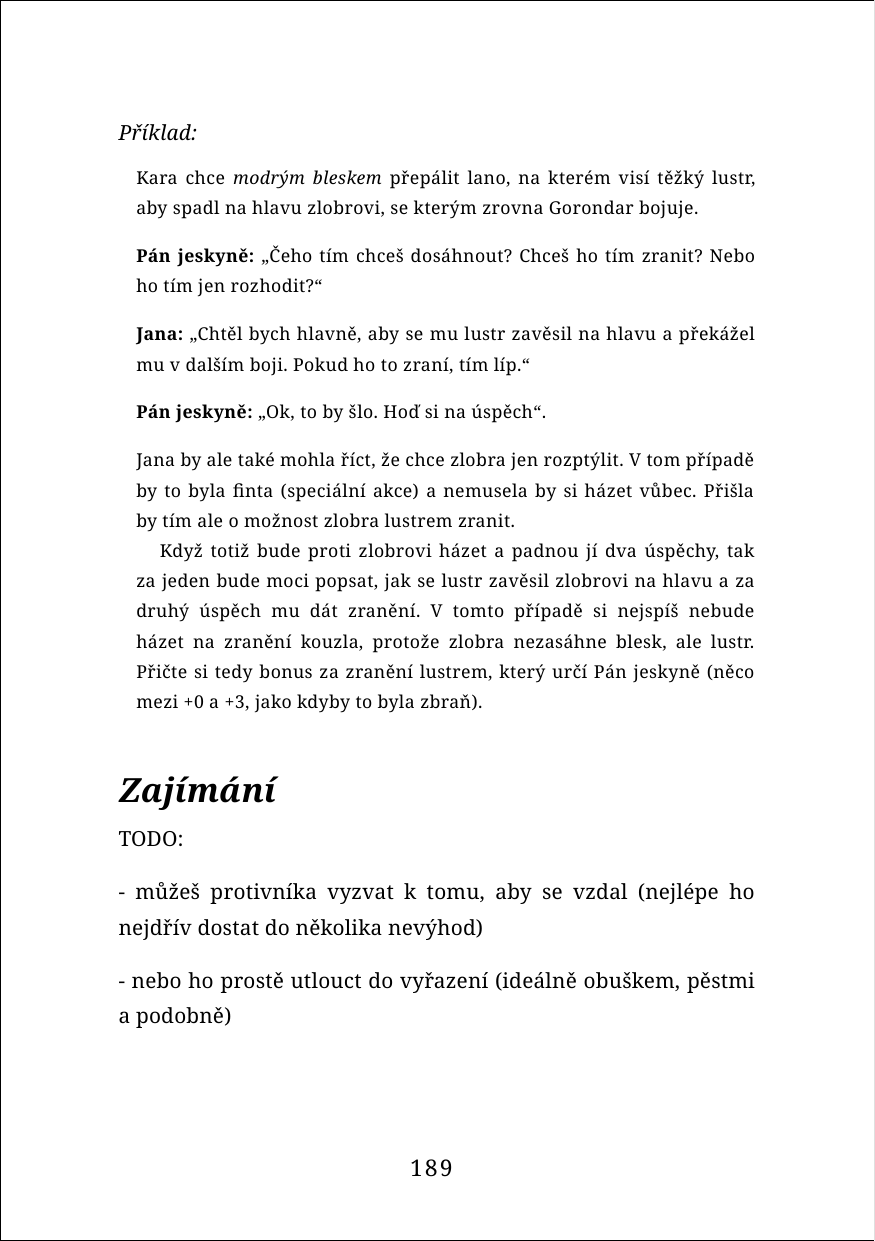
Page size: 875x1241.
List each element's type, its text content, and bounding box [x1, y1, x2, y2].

text - můžeš protivníka vyzvat k tomu, aby se vzdal (nejlépe ho nejdřív dostat do několika nevýhod) [118, 877, 756, 941]
text Pán jeskyně: „Ok, to by šlo. Hoď si na úspěch“. [136, 400, 756, 424]
subtitle Zajímání [118, 767, 756, 812]
text Jana: „Chtěl bych hlavně, aby se mu lustr zavěsil na hlavu a překážel mu v dalším boji. Pokud ho to zraní, tím líp.“ [136, 322, 756, 376]
text Pán jeskyně: „Čeho tím chceš dosáhnout? Chceš ho tím zranit? Nebo ho tím jen rozhodit?“ [136, 244, 756, 298]
text Jana by ale také mohla říct, že chce zlobra jen rozptýlit. V tom případě by to byla finta (speciální akce) a nemusela by si házet vůbec. Přišla by tím ale o možnost zlobra lustrem zranit. Když totiž bude proti zlobrovi házet a padnou jí dva úspěchy, tak za jeden bude moci popsat, jak se lustr zavěsil zlobrovi na hlavu a za druhý úspěch mu dát zranění. V tomto případě si nejspíš nebude házet na zranění kouzla, protože zlobra nezasáhne blesk, ale lustr. Přičte si tedy bonus za zranění lustrem, který určí Pán jeskyně (něco mezi +0 a +3, jako kdyby to byla zbraň). [136, 448, 756, 714]
text TODO: [118, 824, 756, 853]
text Příklad: [118, 118, 756, 147]
text Kara chce modrým bleskem přepálit lano, na kterém visí těžký lustr, aby spadl na hlavu zlobrovi, se kterým zrovna Gorondar bojuje. [136, 166, 756, 220]
text - nebo ho prostě utlouct do vyřazení (ideálně obuškem, pěstmi a podobně) [118, 966, 756, 1030]
